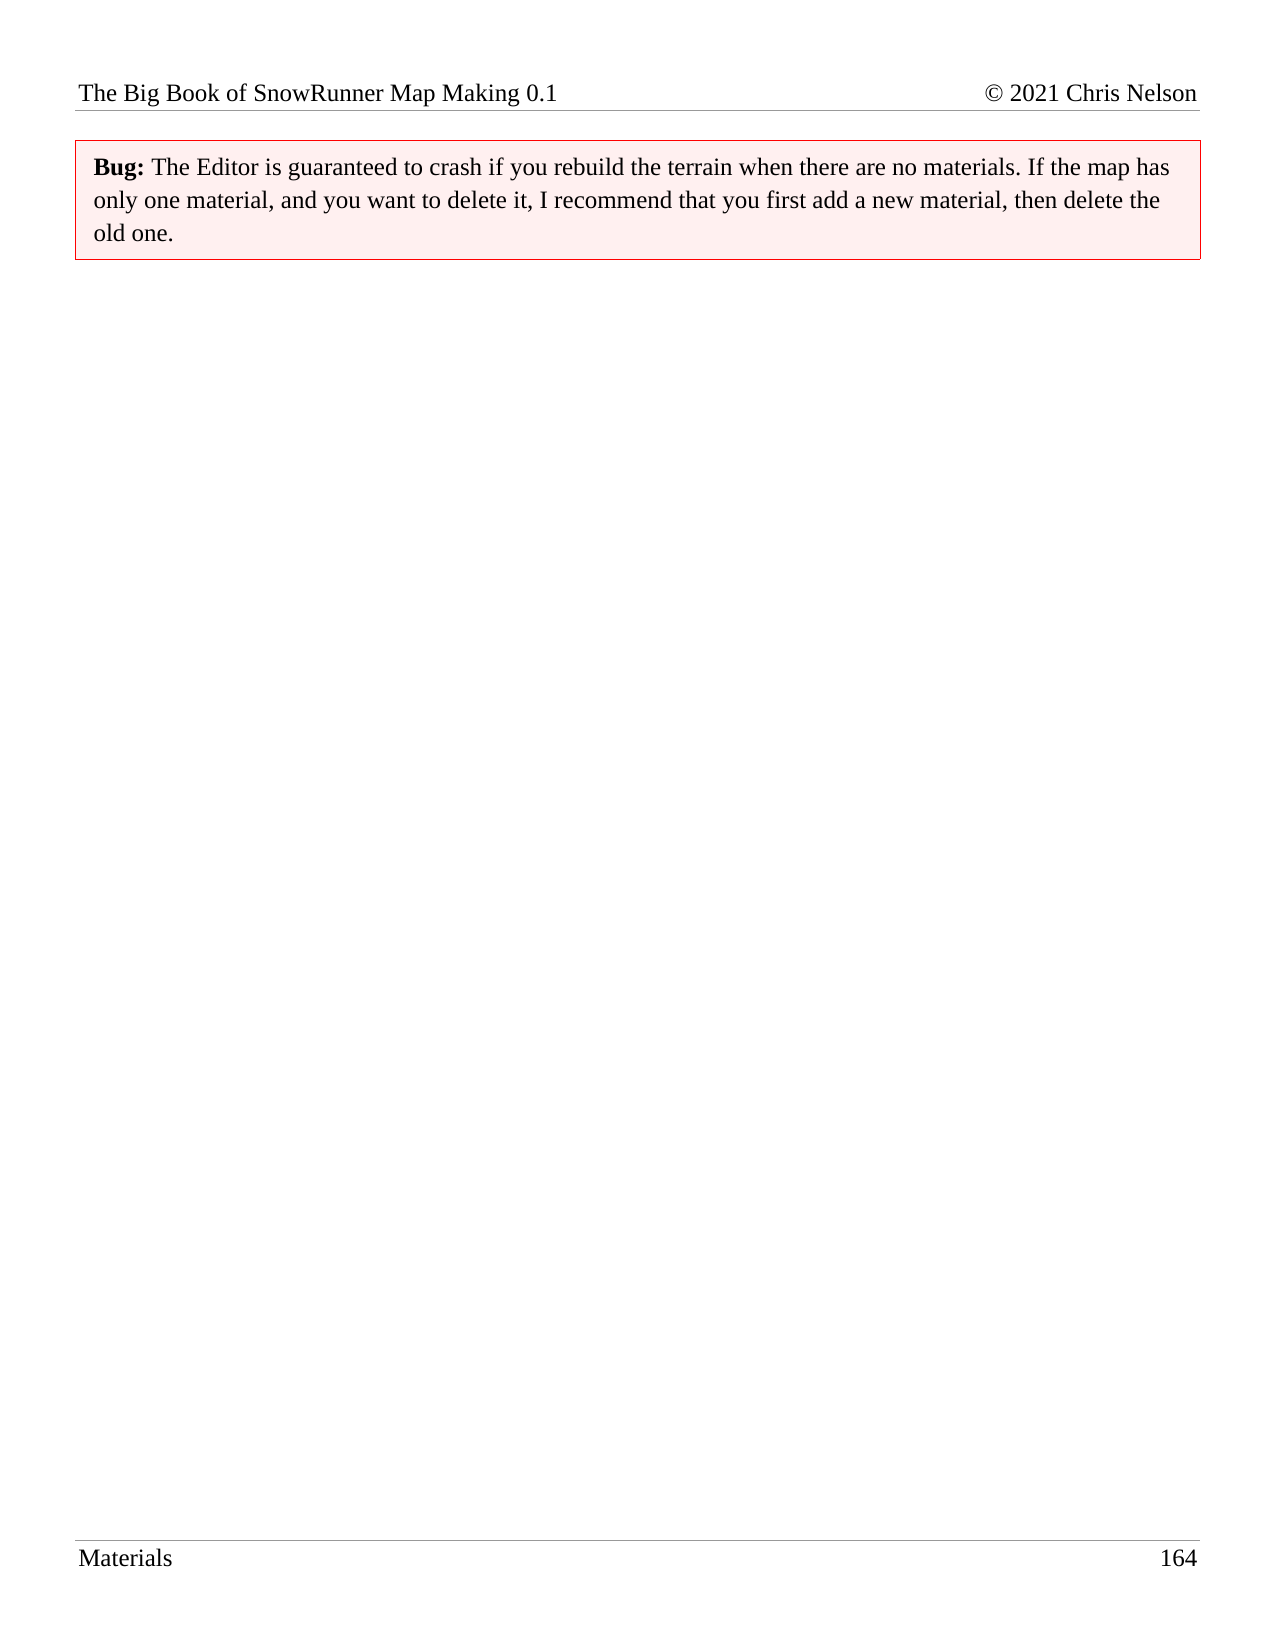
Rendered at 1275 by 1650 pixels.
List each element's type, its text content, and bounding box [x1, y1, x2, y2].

list The Editor is guaranteed to crash if you rebuild the terrain when there are no materials. If the map has only one material, and you want to delete it, I recommend that you first add a new material, then delete the old one. [76, 141, 1200, 259]
